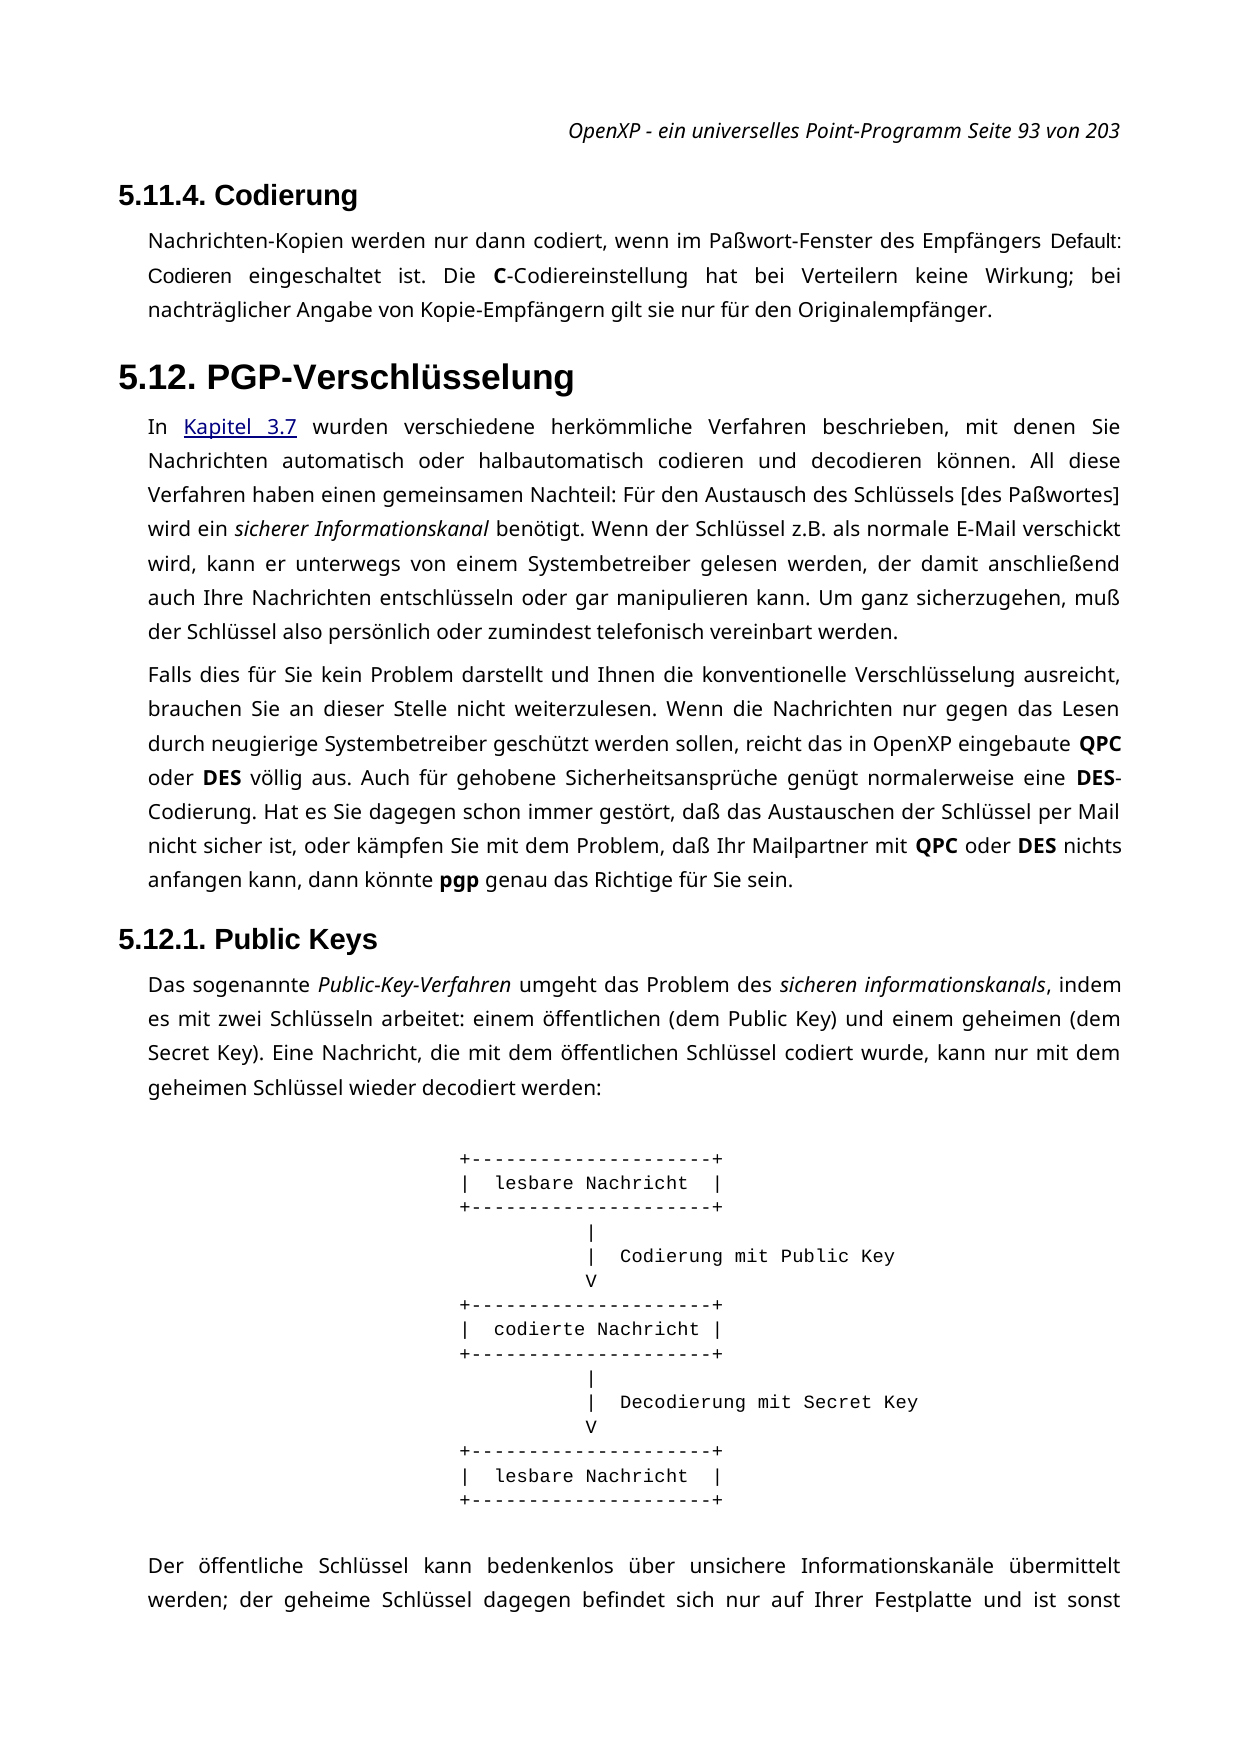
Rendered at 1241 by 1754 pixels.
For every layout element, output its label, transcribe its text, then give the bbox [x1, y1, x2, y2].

text +---------------------+ [218, 1146, 1122, 1171]
text | [218, 1219, 1122, 1244]
subtitle 5.12. PGP-Verschlüsselung [118, 350, 1122, 397]
text V [218, 1414, 1122, 1439]
text Das sogenannte Public-Key-Verfahren umgeht das Problem des sicheren informationskanals, indem es mit zwei Schlüsseln arbeitet: einem öffentlichen (dem Public Key) und einem geheimen (dem Secret Key). Eine Nachricht, die mit dem öffentlichen Schlüssel codiert wurde, kann nur mit dem geheimen Schlüssel wieder decodiert werden: [148, 970, 1122, 1101]
text +---------------------+ [218, 1195, 1122, 1219]
text Nachrichten-Kopien werden nur dann codiert, wenn im Paßwort-Fenster des Empfängers Default: Codieren eingeschaltet ist. Die C-Codiereinstellung hat bei Verteilern keine Wirkung; bei nachträglicher Angabe von Kopie-Empfängern gilt sie nur für den Originalempfänger. [148, 226, 1122, 323]
text | lesbare Nachricht | [218, 1171, 1122, 1195]
text +---------------------+ [218, 1292, 1122, 1317]
text Der öffentliche Schlüssel kann bedenkenlos über unsichere Informationskanäle übermittelt werden; der geheime Schlüssel dagegen befindet sich nur auf Ihrer Festplatte und ist sonst [148, 1551, 1122, 1614]
text +---------------------+ [218, 1487, 1122, 1512]
text | [218, 1366, 1122, 1390]
text | Codierung mit Public Key [218, 1244, 1122, 1268]
subtitle 5.11.4. Codierung [118, 173, 1122, 212]
text | Decodierung mit Secret Key [218, 1390, 1122, 1414]
text +---------------------+ [218, 1341, 1122, 1366]
text | codierte Nachricht | [218, 1317, 1122, 1341]
text Falls dies für Sie kein Problem darstellt und Ihnen die konventionelle Verschlüsselung ausreicht, brauchen Sie an dieser Stelle nicht weiterzulesen. Wenn die Nachrichten nur gegen das Lesen durch neugierige Systembetreiber geschützt werden sollen, reicht das in OpenXP eingebaute QPC oder DES völlig aus. Auch für gehobene Sicherheitsansprüche genügt normalerweise eine DES-Codierung. Hat es Sie dagegen schon immer gestört, daß das Austauschen der Schlüssel per Mail nicht sicher ist, oder kämpfen Sie mit dem Problem, daß Ihr Mailpartner mit QPC oder DES nichts anfangen kann, dann könnte pgp genau das Richtige für Sie sein. [148, 660, 1122, 894]
text | lesbare Nachricht | [218, 1463, 1122, 1487]
subtitle 5.12.1. Public Keys [118, 916, 1122, 955]
text In Kapitel 3.7 wurden verschiedene herkömmliche Verfahren beschrieben, mit denen Sie Nachrichten automatisch oder halbautomatisch codieren und decodieren können. All diese Verfahren haben einen gemeinsamen Nachteil: Für den Austausch des Schlüssels [des Paßwortes] wird ein sicherer Informationskanal benötigt. Wenn der Schlüssel z.B. als normale E-Mail verschickt wird, kann er unterwegs von einem Systembetreiber gelesen werden, der damit anschließend auch Ihre Nachrichten entschlüsseln oder gar manipulieren kann. Um ganz sicherzugehen, muß der Schlüssel also persönlich oder zumindest telefonisch vereinbart werden. [148, 412, 1122, 645]
text +---------------------+ [218, 1439, 1122, 1463]
text V [218, 1268, 1122, 1292]
